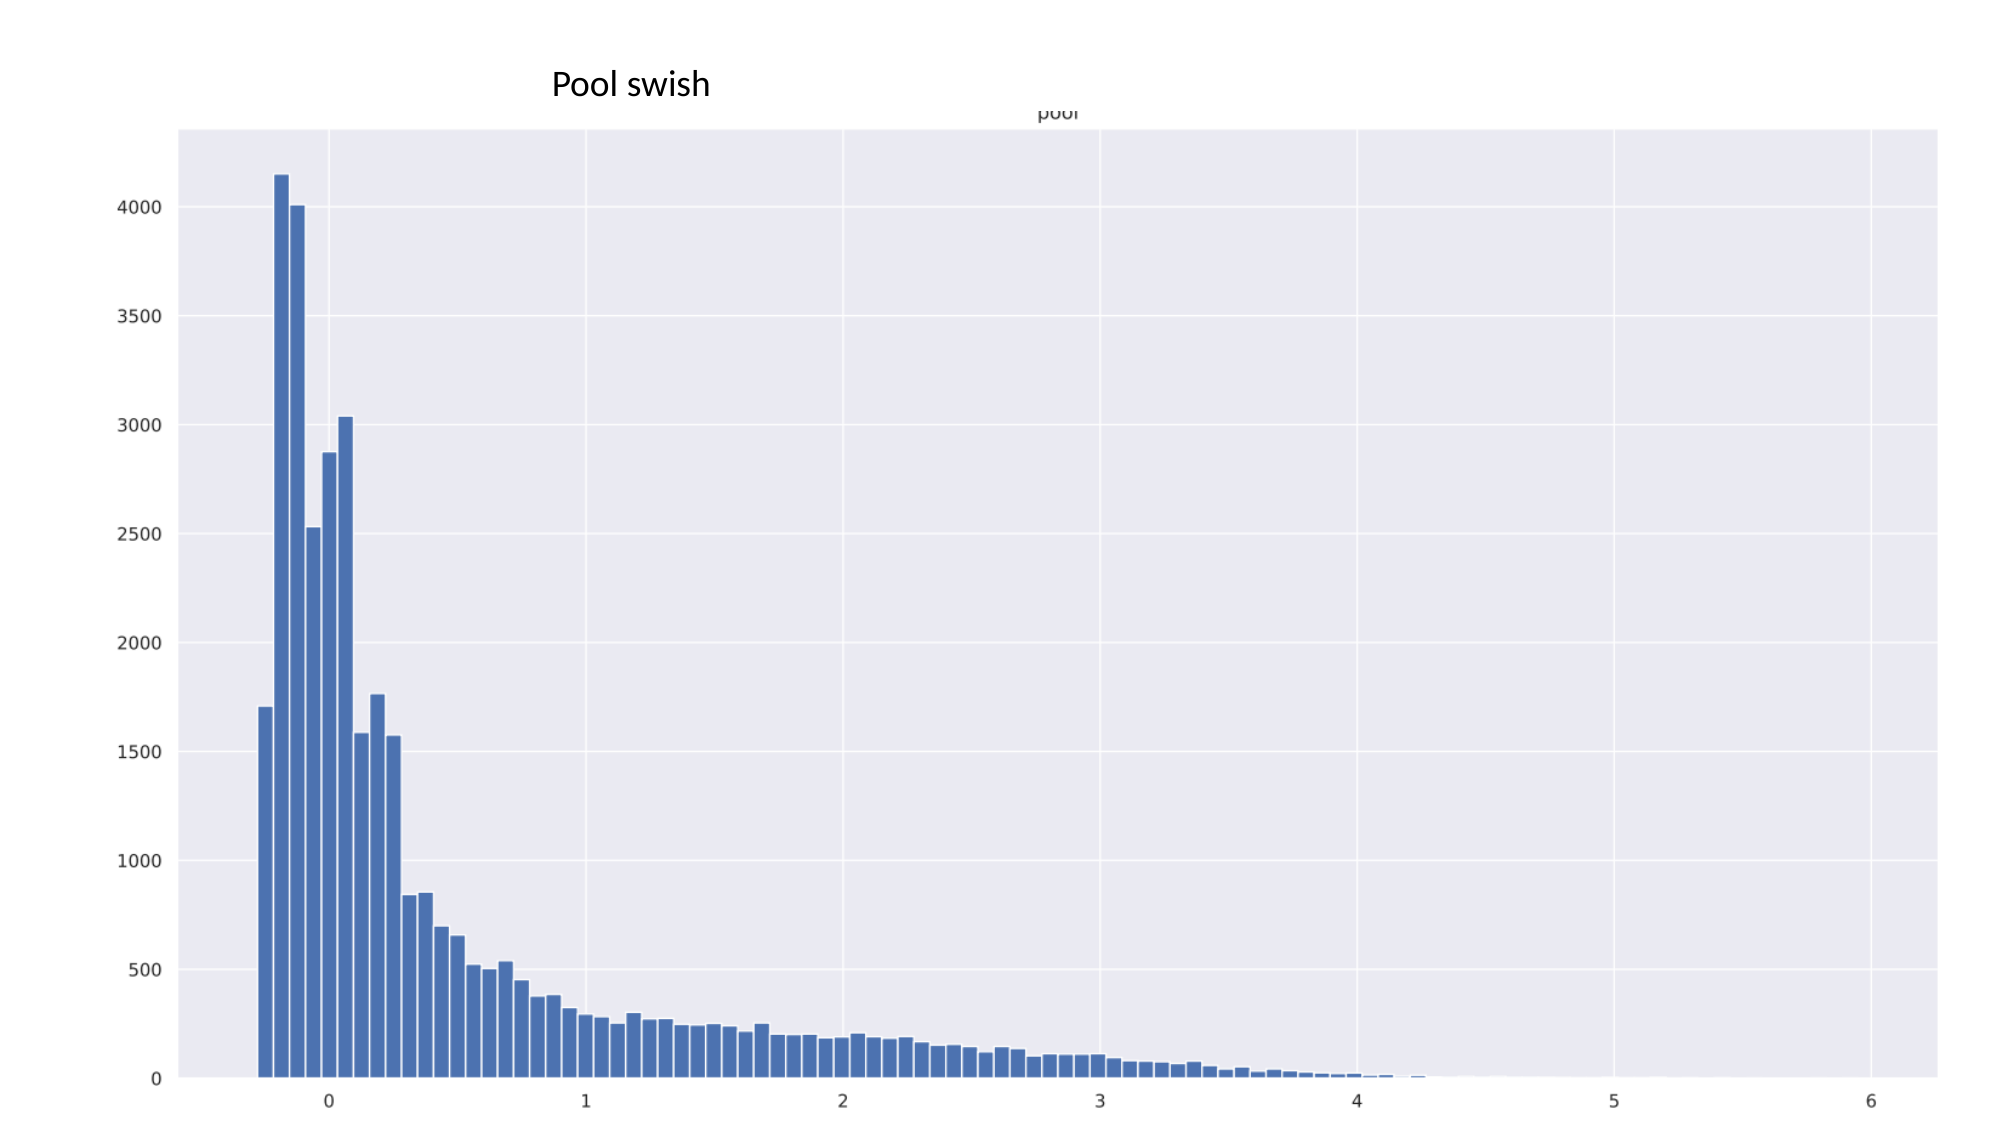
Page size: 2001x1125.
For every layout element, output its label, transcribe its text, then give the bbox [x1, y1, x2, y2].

text_box Pool swish [536, 51, 729, 112]
picture [102, 111, 1945, 1120]
